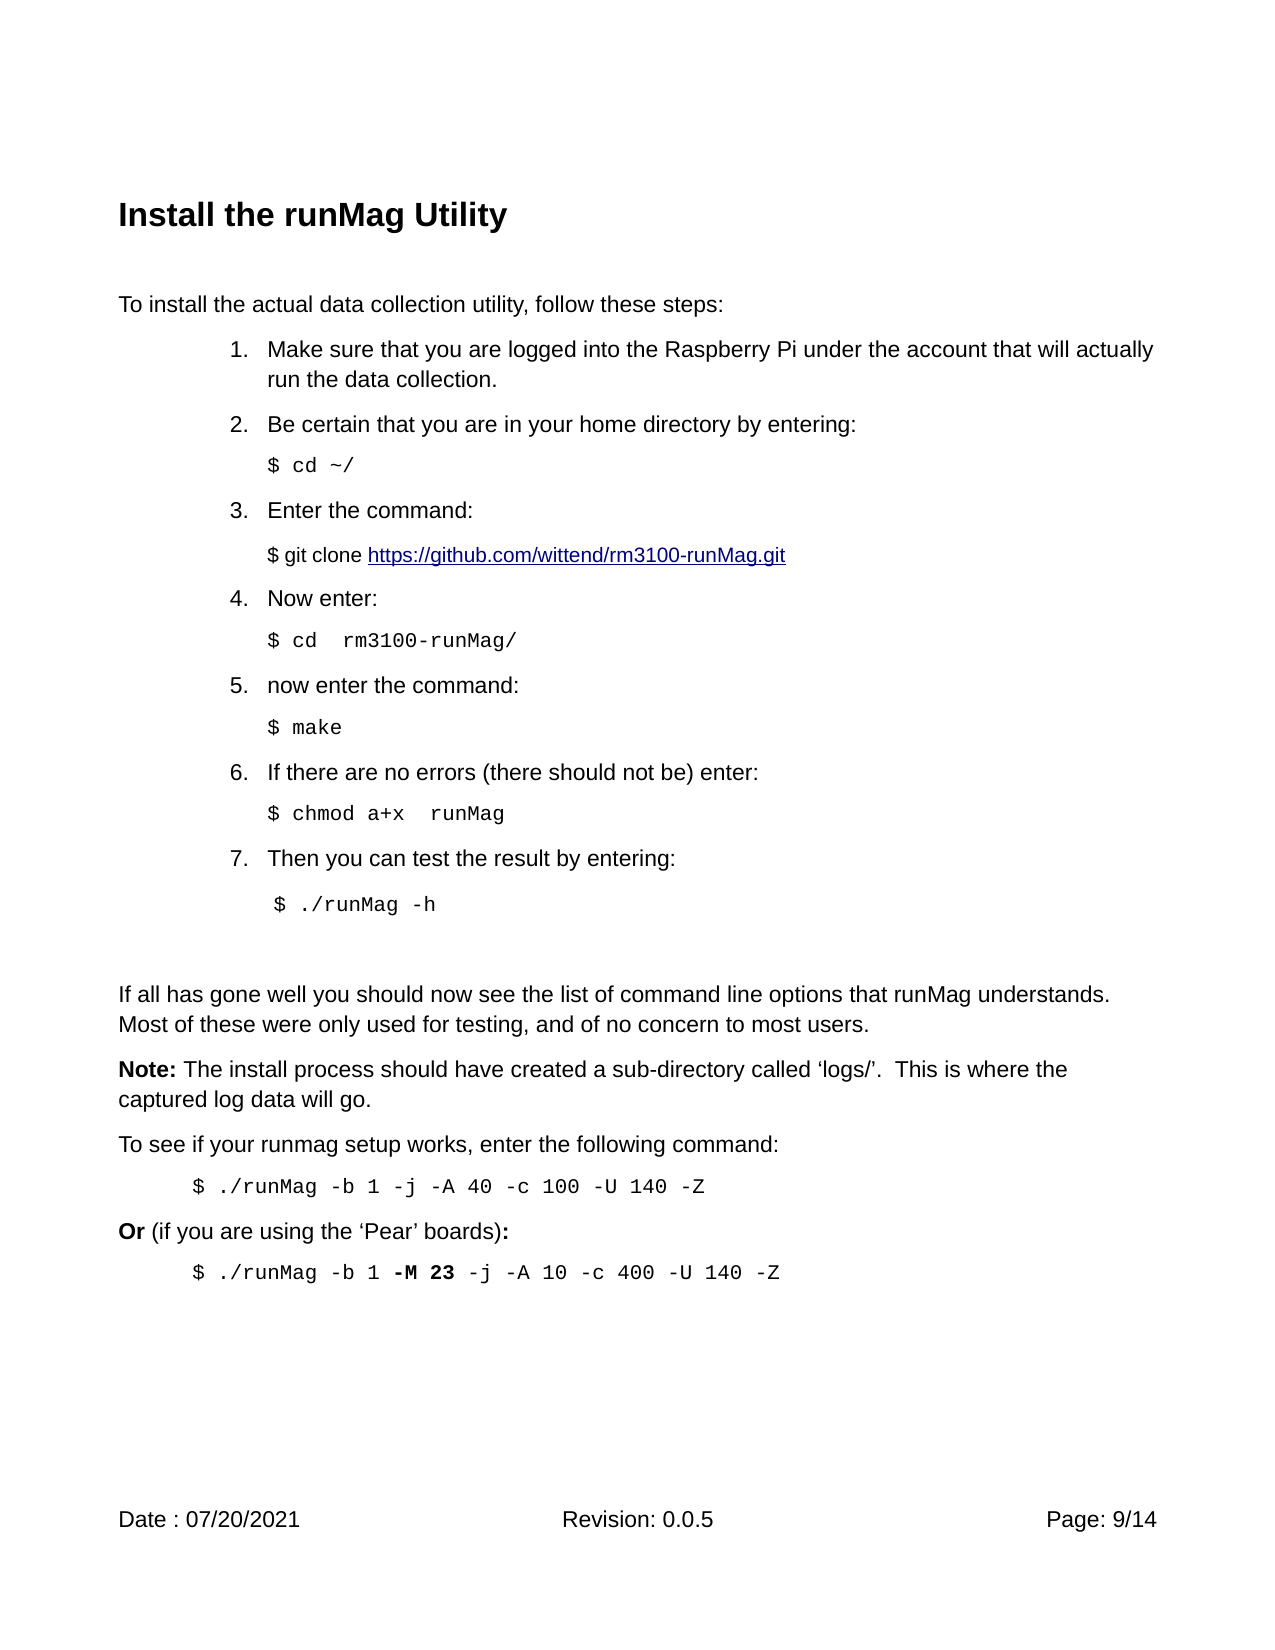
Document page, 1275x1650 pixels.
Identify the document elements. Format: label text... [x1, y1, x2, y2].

list Be certain that you are in your home directory by entering: [229, 411, 1157, 437]
text To install the actual data collection utility, follow these steps: [118, 291, 1157, 317]
list $ make [229, 717, 1157, 740]
list Then you can test the result by entering: [229, 845, 1157, 871]
list $ cd rm3100-runMag/ [229, 630, 1157, 654]
list Enter the command: [229, 497, 1157, 523]
list $ chmod a+x runMag [229, 803, 1157, 827]
text $ ./runMag -b 1 -M 23 -j -A 10 -c 400 -U 140 -Z [192, 1262, 1157, 1286]
list $ ./runMag -h [229, 890, 1157, 918]
list Now enter: [229, 585, 1157, 612]
text If all has gone well you should now see the list of command line options that runMag understands. Most of these were only used for testing, and of no concern to most users. [118, 981, 1157, 1038]
list $ git clone https://github.com/wittend/rm3100-runMag.git [229, 542, 1157, 567]
text $ ./runMag -b 1 -j -A 40 -c 100 -U 140 -Z [192, 1176, 1157, 1199]
text Or (if you are using the ‘Pear’ boards): [118, 1218, 1157, 1244]
text To see if your runmag setup works, enter the following command: [118, 1131, 1157, 1157]
list $ cd ~/ [229, 455, 1157, 479]
list If there are no errors (there should not be) enter: [229, 758, 1157, 785]
text Note: The install process should have created a sub-directory called ‘logs/’. This is where the captured log data will go. [118, 1056, 1157, 1113]
list now enter the command: [229, 672, 1157, 698]
subtitle Install the runMag Utility [118, 195, 1157, 233]
list Make sure that you are logged into the Raspberry Pi under the account that will actually run the data collection. [229, 336, 1157, 392]
